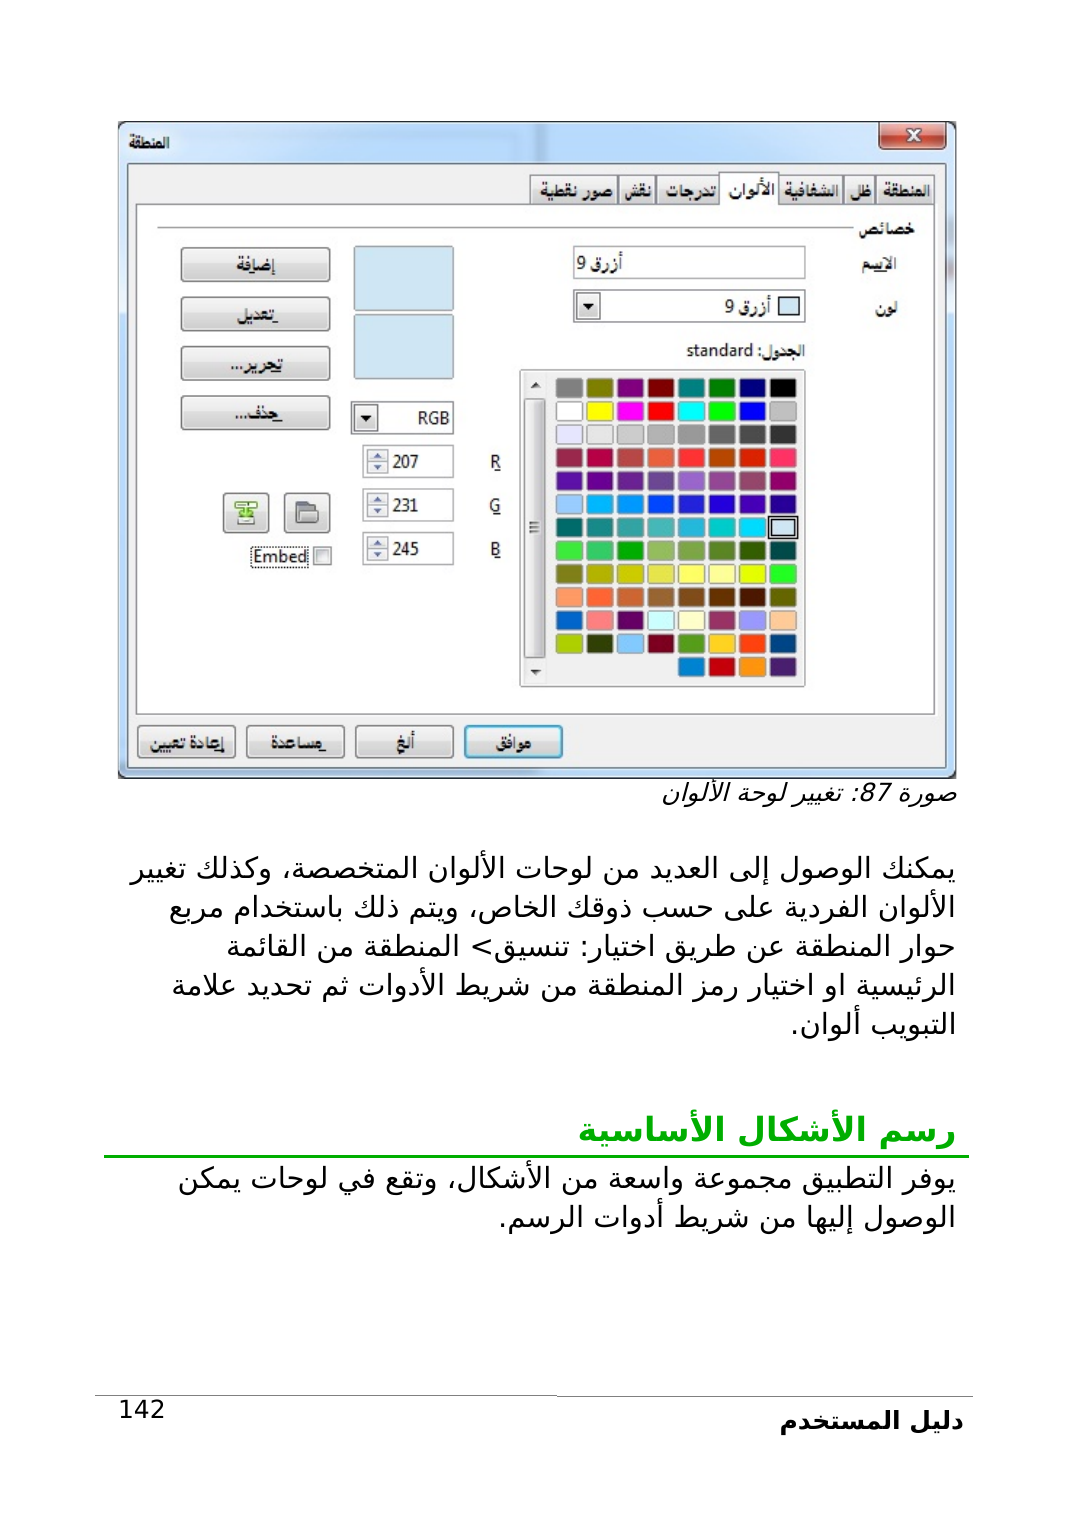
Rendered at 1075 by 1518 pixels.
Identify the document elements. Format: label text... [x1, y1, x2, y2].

subtitle رسم الأشكال الأساسية [118, 1110, 957, 1149]
picture [117, 121, 957, 779]
text يوفر التطبيق مجموعة واسعة من الأشكال، وتقع في لوحات يمكن الوصول إليها من شريط أدوات الرسم. [118, 1162, 957, 1234]
text صورة 87: تغيير لوحة الألوان [118, 779, 957, 807]
text يمكنك الوصول إلى العديد من لوحات الألوان المتخصصة، وكذلك تغيير الألوان الفردية على حسب ذوقك الخاص، ويتم ذلك باستخدام مربع حوار المنطقة عن طريق اختيار: تنسيق> المنطقة من القائمة الرئيسية او اختيار رمز المنطقة من شريط الأدوات ثم تحديد علامة التبويب ألوان. [118, 851, 957, 1080]
